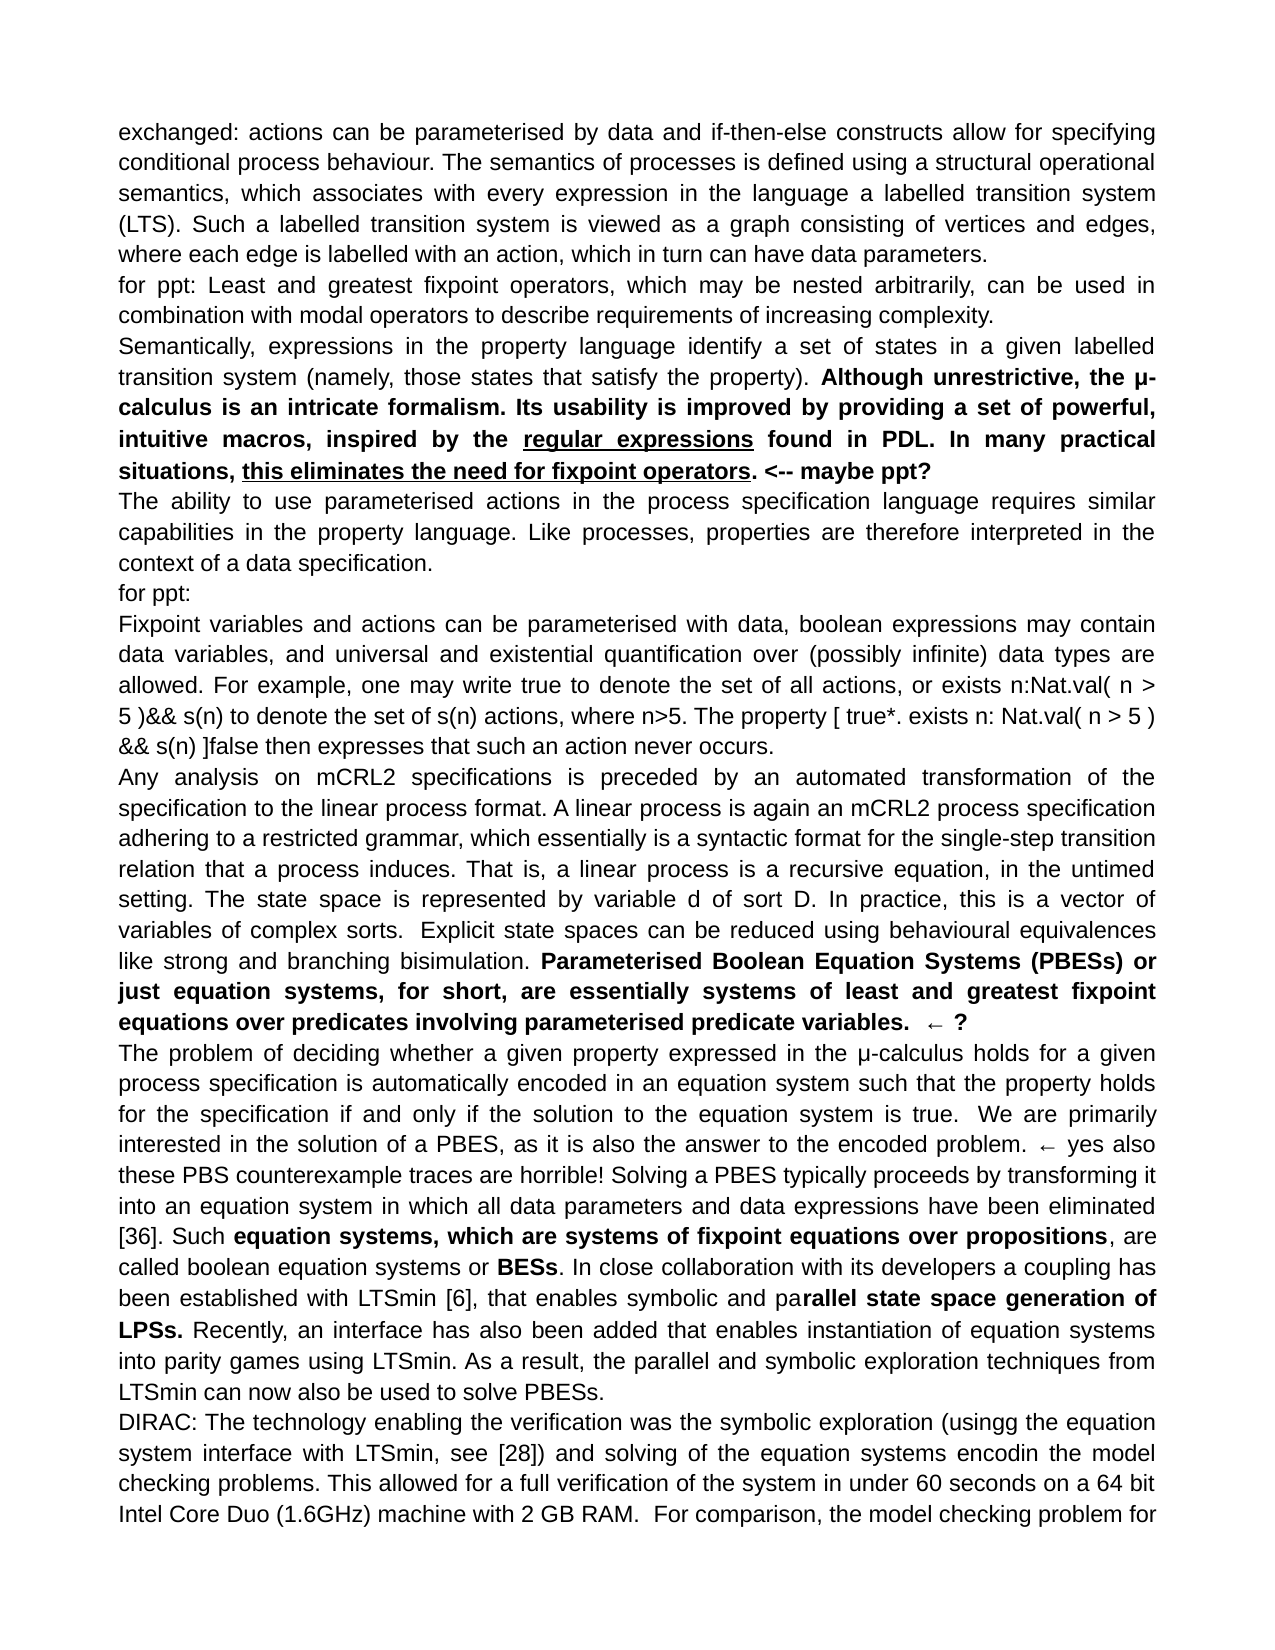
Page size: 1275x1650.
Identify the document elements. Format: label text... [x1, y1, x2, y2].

text Semantically, expressions in the property language identify a set of states in a given labelled transition system (namely, those states that satisfy the property). Although unrestrictive, the μ-calculus is an intricate formalism. Its usability is improved by providing a set of powerful, intuitive macros, inspired by the regular expressions found in PDL. In many practical situations, this eliminates the need for fixpoint operators. <-- maybe ppt? [118, 332, 1157, 484]
text for ppt: Least and greatest fixpoint operators, which may be nested arbitrarily, can be used in combination with modal operators to describe requirements of increasing complexity. [118, 271, 1157, 329]
text Fixpoint variables and actions can be parameterised with data, boolean expressions may contain data variables, and universal and existential quantification over (possibly infinite) data types are allowed. For example, one may write true to denote the set of all actions, or exists n:Nat.val( n > 5 )&& s(n) to denote the set of s(n) actions, where n>5. The property [ true*. exists n: Nat.val( n > 5 ) && s(n) ]false then expresses that such an action never occurs. [118, 610, 1157, 759]
text DIRAC: The technology enabling the verification was the symbolic exploration (usingg the equation system interface with LTSmin, see [28]) and solving of the equation systems encodin the model checking problems. This allowed for a full verification of the system in under 60 seconds on a 64 bit Intel Core Duo (1.6GHz) machine with 2 GB RAM. For comparison, the model checking problem for [118, 1408, 1157, 1527]
text Any analysis on mCRL2 specifications is preceded by an automated transformation of the specification to the linear process format. A linear process is again an mCRL2 process specification adhering to a restricted grammar, which essentially is a syntactic format for the single-step transition relation that a process induces. That is, a linear process is a recursive equation, in the untimed setting. The state space is represented by variable d of sort D. In practice, this is a vector of variables of complex sorts. Explicit state spaces can be reduced using behavioural equivalences like strong and branching bisimulation. Parameterised Boolean Equation Systems (PBESs) or just equation systems, for short, are essentially systems of least and greatest fixpoint equations over predicates involving parameterised predicate variables. ← ? [118, 763, 1157, 1035]
text The ability to use parameterised actions in the process specification language requires similar capabilities in the property language. Like processes, properties are therefore interpreted in the context of a data specification. [118, 488, 1157, 576]
text for ppt: [118, 579, 1157, 606]
text The problem of deciding whether a given property expressed in the μ-calculus holds for a given process specification is automatically encoded in an equation system such that the property holds for the specification if and only if the solution to the equation system is true. We are primarily interested in the solution of a PBES, as it is also the answer to the encoded problem. ← yes also these PBS counterexample traces are horrible! Solving a PBES typically proceeds by transforming it into an equation system in which all data parameters and data expressions have been eliminated [36]. Such equation systems, which are systems of fixpoint equations over propositions, are called boolean equation systems or BESs. In close collaboration with its developers a coupling has been established with LTSmin [6], that enables symbolic and parallel state space generation of LPSs. Recently, an interface has also been added that enables instantiation of equation systems into parity games using LTSmin. As a result, the parallel and symbolic exploration techniques from LTSmin can now also be used to solve PBESs. [118, 1039, 1157, 1405]
text exchanged: actions can be parameterised by data and if-then-else constructs allow for specifying conditional process behaviour. The semantics of processes is defined using a structural operational semantics, which associates with every expression in the language a labelled transition system (LTS). Such a labelled transition system is viewed as a graph consisting of vertices and edges, where each edge is labelled with an action, which in turn can have data parameters. [118, 118, 1157, 267]
